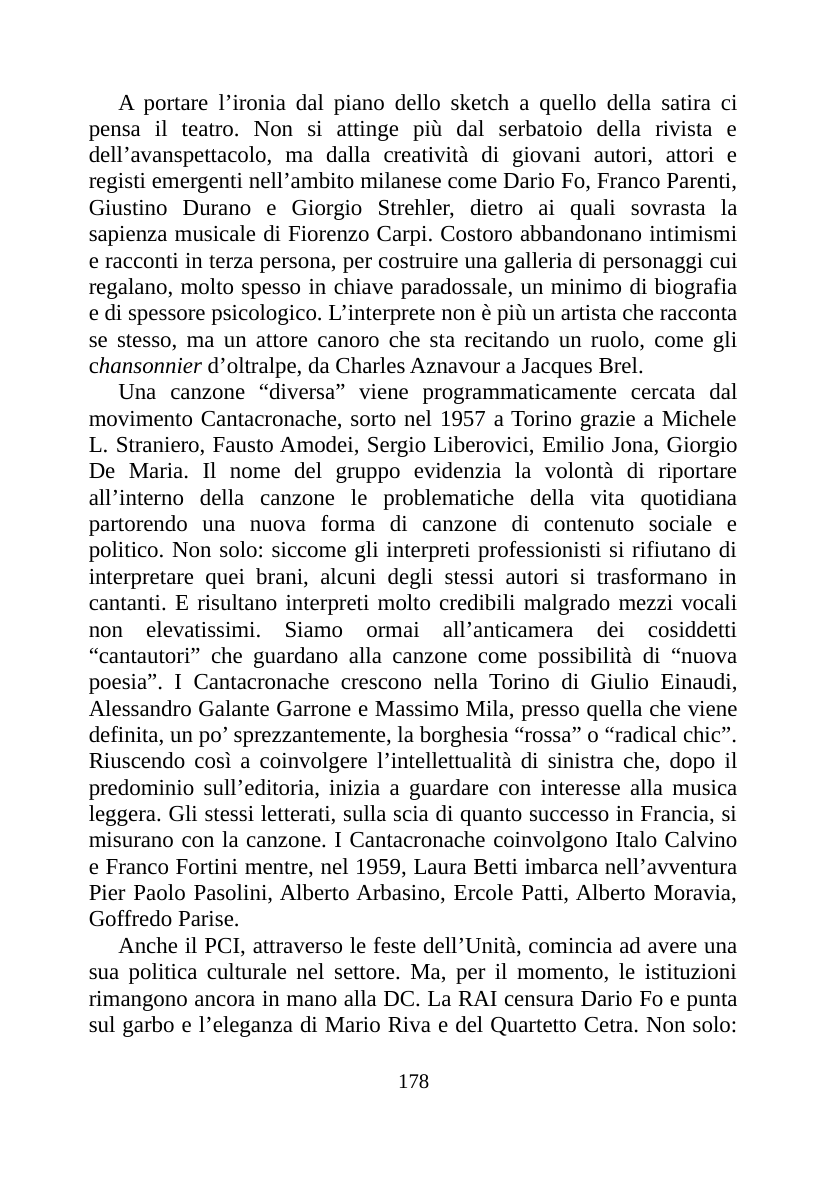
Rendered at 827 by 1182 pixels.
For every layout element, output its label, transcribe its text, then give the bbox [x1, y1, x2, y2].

text Una canzone “diversa” viene programmaticamente cercata dal movimento Cantacronache, sorto nel 1957 a Torino grazie a Michele L. Straniero, Fausto Amodei, Sergio Liberovici, Emilio Jona, Giorgio De Maria. Il nome del gruppo evidenzia la volontà di riportare all’interno della canzone le problematiche della vita quotidiana partorendo una nuova forma di canzone di contenuto sociale e politico. Non solo: siccome gli interpreti professionisti si rifiutano di interpretare quei brani, alcuni degli stessi autori si trasformano in cantanti. E risultano interpreti molto credibili malgrado mezzi vocali non elevatissimi. Siamo ormai all’anticamera dei cosiddetti “cantautori” che guardano alla canzone come possibilità di “nuova poesia”. I Cantacronache crescono nella Torino di Giulio Einaudi, Alessandro Galante Garrone e Massimo Mila, presso quella che viene definita, un po’ sprezzantemente, la borghesia “rossa” o “radical chic”. Riuscendo così a coinvolgere l’intellettualità di sinistra che, dopo il predominio sull’editoria, inizia a guardare con interesse alla musica leggera. Gli stessi letterati, sulla scia di quanto successo in Francia, si misurano con la canzone. I Cantacronache coinvolgono Italo Calvino e Franco Fortini mentre, nel 1959, Laura Betti imbarca nell’avventura Pier Paolo Pasolini, Alberto Arbasino, Ercole Patti, Alberto Moravia, Goffredo Parise. [88, 378, 738, 932]
text Anche il PCI, attraverso le feste dell’Unità, comincia ad avere una sua politica culturale nel settore. Ma, per il momento, le istituzioni rimangono ancora in mano alla DC. La RAI censura Dario Fo e punta sul garbo e l’eleganza di Mario Riva e del Quartetto Cetra. Non solo: [88, 932, 738, 1037]
text A portare l’ironia dal piano dello sketch a quello della satira ci pensa il teatro. Non si attinge più dal serbatoio della rivista e dell’avanspettacolo, ma dalla creatività di giovani autori, attori e registi emergenti nell’ambito milanese come Dario Fo, Franco Parenti, Giustino Durano e Giorgio Strehler, dietro ai quali sovrasta la sapienza musicale di Fiorenzo Carpi. Costoro abbandonano intimismi e racconti in terza persona, per costruire una galleria di personaggi cui regalano, molto spesso in chiave paradossale, un minimo di biografia e di spessore psicologico. L’interprete non è più un artista che racconta se stesso, ma un attore canoro che sta recitando un ruolo, come gli chansonnier d’oltralpe, da Charles Aznavour a Jacques Brel. [88, 88, 738, 378]
